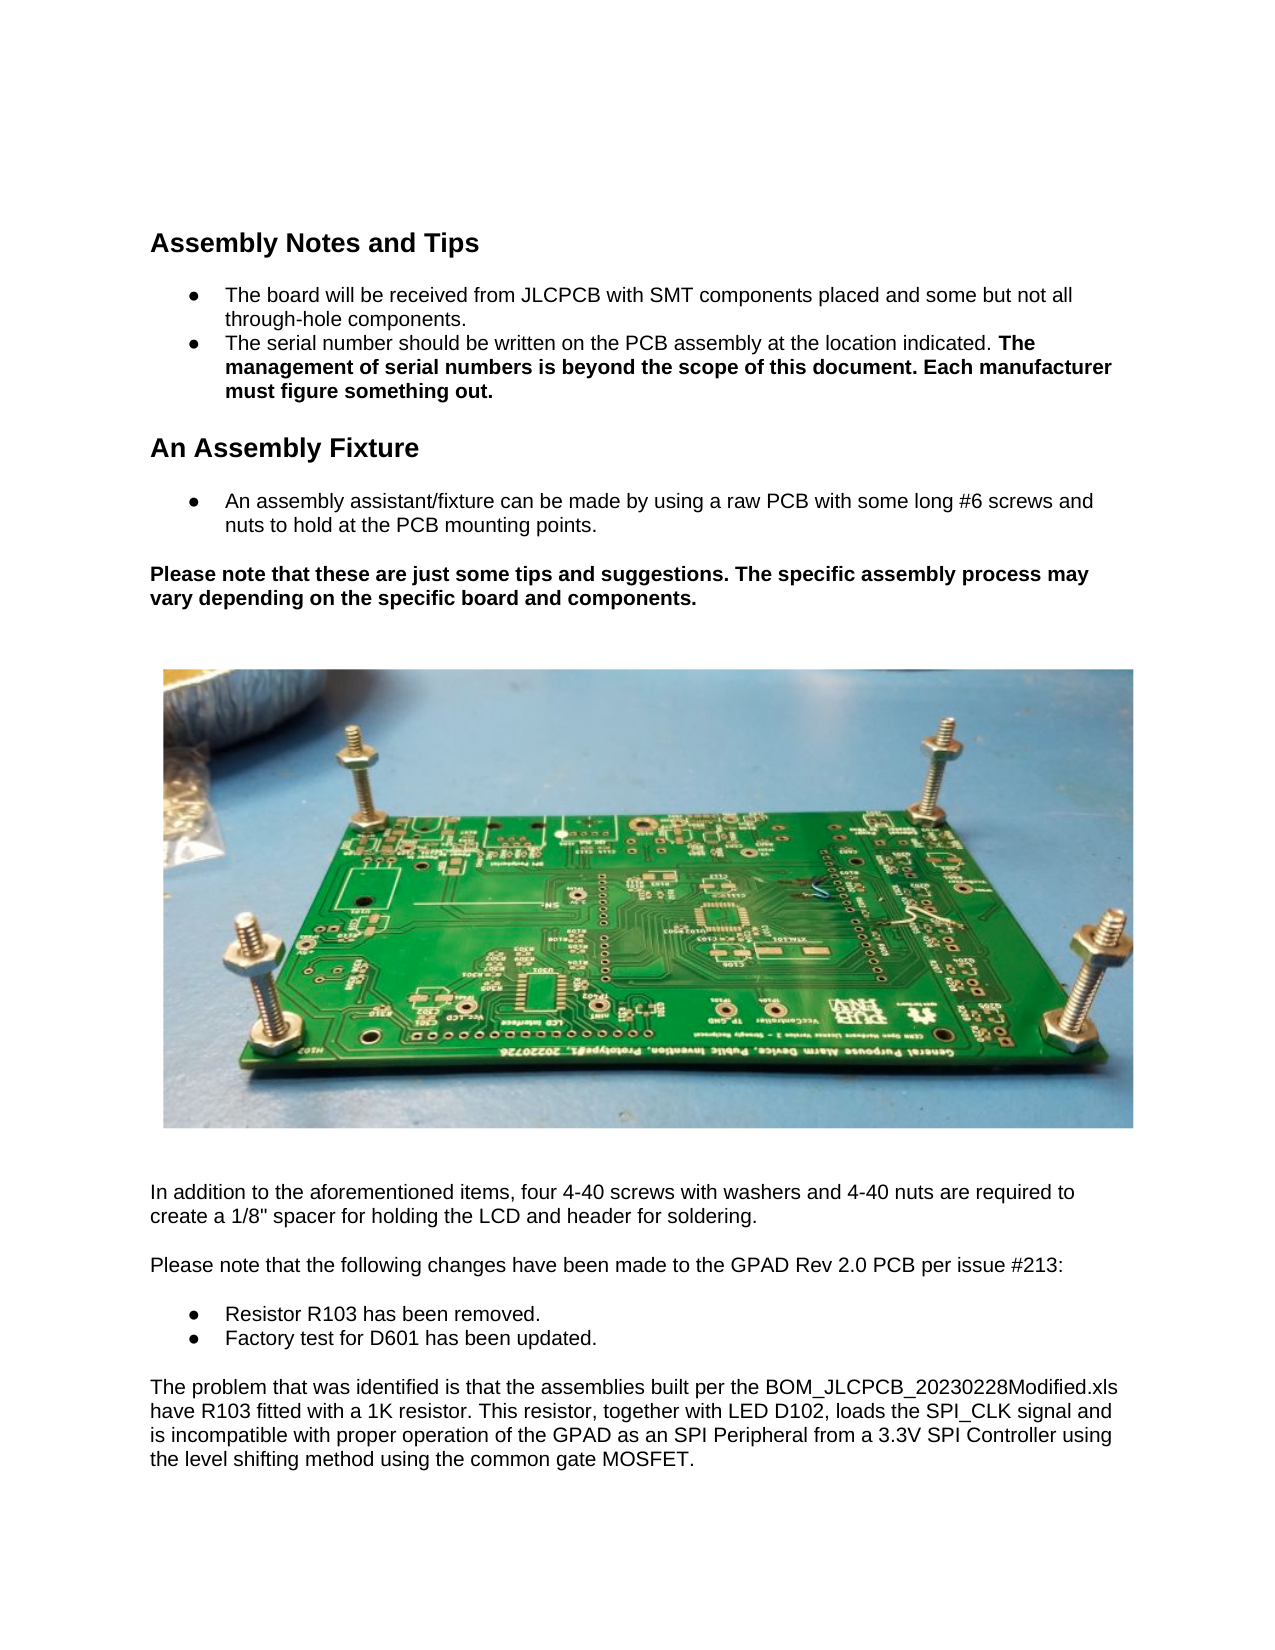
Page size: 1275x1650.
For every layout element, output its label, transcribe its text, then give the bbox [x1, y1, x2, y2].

text Please note that the following changes have been made to the GPAD Rev 2.0 PCB per issue #213: [150, 1253, 1125, 1277]
subtitle An Assembly Fixture [150, 432, 1125, 463]
text Please note that these are just some tips and suggestions. The specific assembly process may vary depending on the specific board and components. [150, 561, 1125, 609]
list The board will be received from JLCPCB with SMT components placed and some but not all through-hole components. [187, 283, 1125, 331]
list Resistor R103 has been removed. [187, 1302, 1125, 1326]
list An assembly assistant/fixture can be made by using a raw PCB with some long #6 screws and nuts to hold at the PCB mounting points. [187, 488, 1125, 536]
text The problem that was identified is that the assemblies built per the BOM_JLCPCB_20230228Modified.xls have R103 fitted with a 1K resistor. This resistor, together with LED D102, loads the SPI_CLK signal and is incompatible with proper operation of the GPAD as an SPI Peripheral from a 3.3V SPI Controller using the level shifting method using the common gate MOSFET. [150, 1375, 1125, 1471]
picture [162, 667, 1137, 1132]
list The serial number should be written on the PCB assembly at the location indicated. The management of serial numbers is beyond the scope of this document. Each manufacturer must figure something out. [187, 331, 1125, 403]
subtitle Assembly Notes and Tips [150, 227, 1125, 258]
list Factory test for D601 has been updated. [187, 1326, 1125, 1350]
text In addition to the aforementioned items, four 4-40 screws with washers and 4-40 nuts are required to create a 1/8" spacer for holding the LCD and header for soldering. [150, 1180, 1125, 1228]
